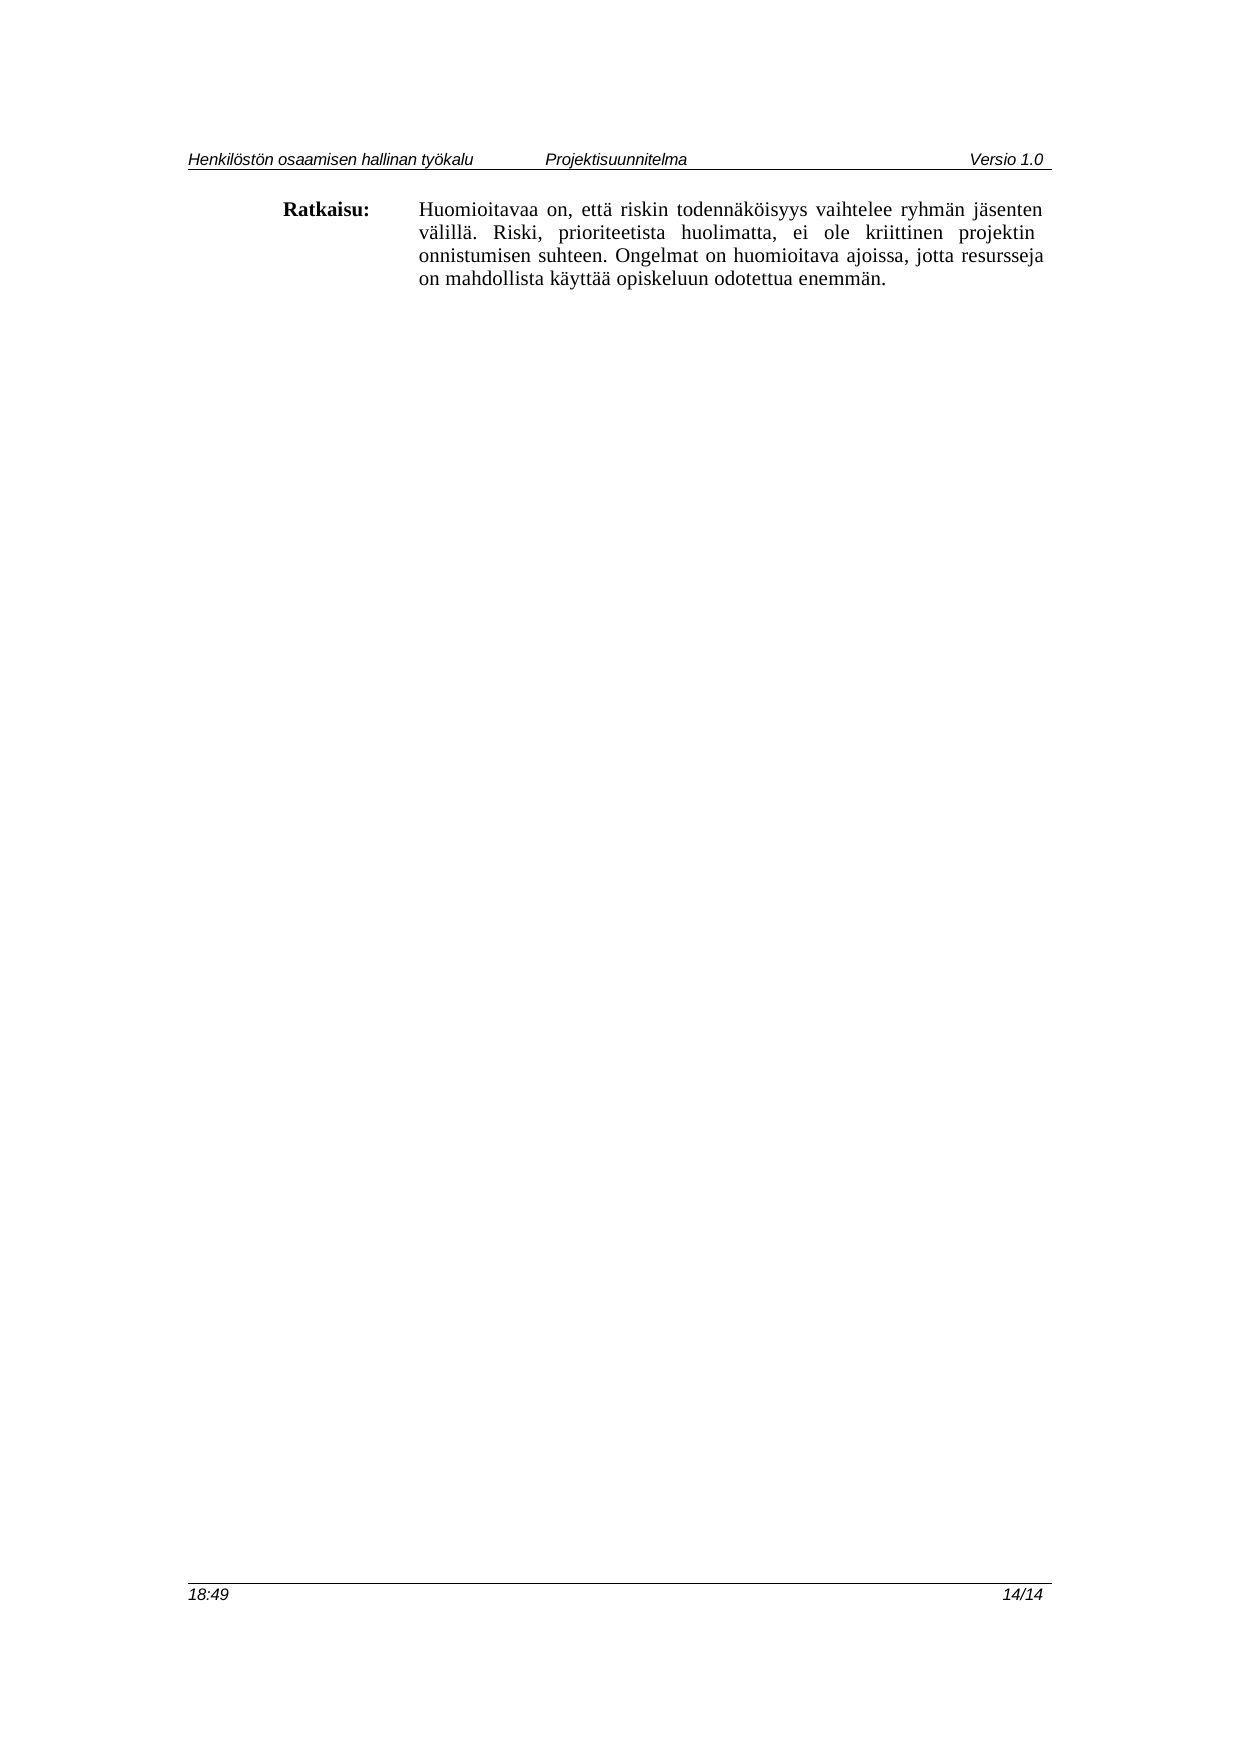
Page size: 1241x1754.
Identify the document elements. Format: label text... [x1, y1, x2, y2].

text Ratkaisu: Huomioitavaa on, että riskin todennäköisyys vaihtelee ryhmän jäsenten välillä. Riski, prioriteetista huolimatta, ei ole kriittinen projektin onnistumisen suhteen. Ongelmat on huomioitava ajoissa, jotta resursseja on mahdollista käyttää opiskeluun odotettua enemmän. [283, 198, 1052, 290]
